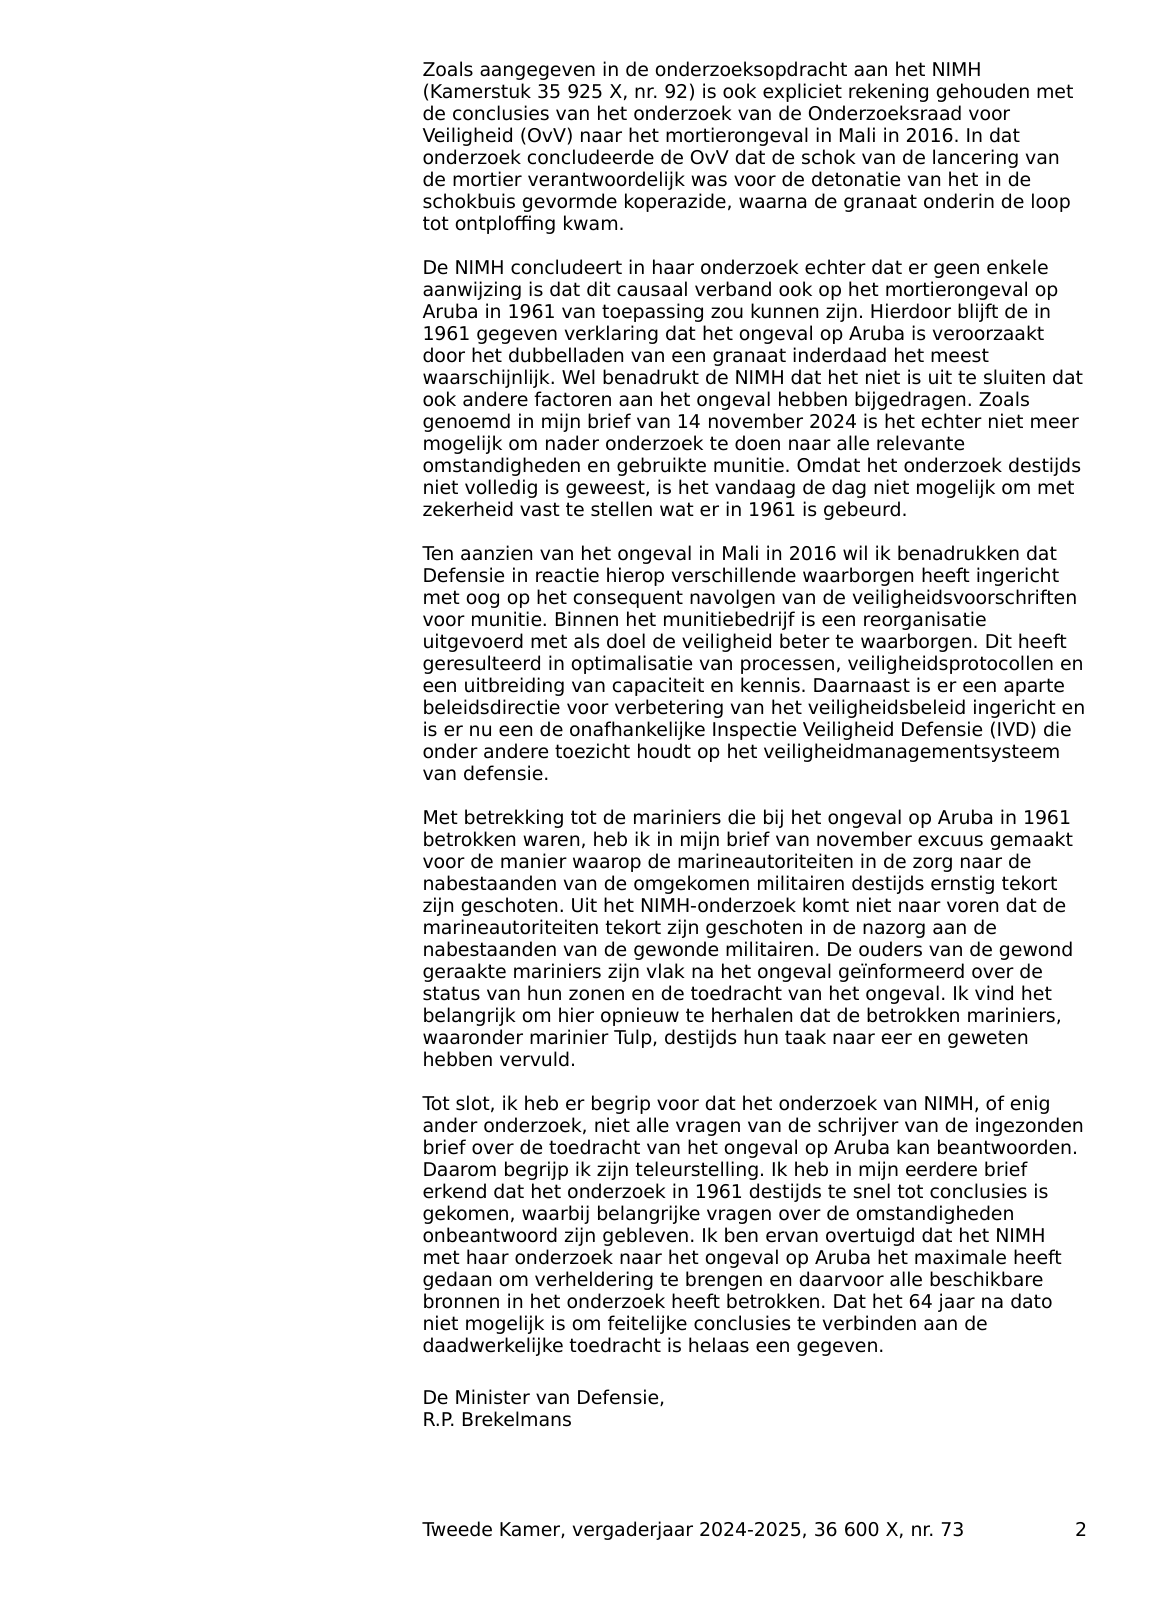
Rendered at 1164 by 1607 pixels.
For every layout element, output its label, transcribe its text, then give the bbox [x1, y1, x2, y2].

text De Minister van Defensie, R.P. Brekelmans [422, 1387, 1087, 1431]
text Met betrekking tot de mariniers die bij het ongeval op Aruba in 1961 betrokken waren, heb ik in mijn brief van november excuus gemaakt voor de manier waarop de marineautoriteiten in de zorg naar de nabestaanden van de omgekomen militairen destijds ernstig tekort zijn geschoten. Uit het NIMH-onderzoek komt niet naar voren dat de marineautoriteiten tekort zijn geschoten in de nazorg aan de nabestaanden van de gewonde militairen. De ouders van de gewond geraakte mariniers zijn vlak na het ongeval geïnformeerd over de status van hun zonen en de toedracht van het ongeval. Ik vind het belangrijk om hier opnieuw te herhalen dat de betrokken mariniers, waaronder marinier Tulp, destijds hun taak naar eer en geweten hebben vervuld. [422, 807, 1087, 1071]
text Zoals aangegeven in de onderzoeksopdracht aan het NIMH (Kamerstuk 35 925 X, nr. 92) is ook expliciet rekening gehouden met de conclusies van het onderzoek van de Onderzoeksraad voor Veiligheid (OvV) naar het mortierongeval in Mali in 2016. In dat onderzoek concludeerde de OvV dat de schok van de lancering van de mortier verantwoordelijk was voor de detonatie van het in de schokbuis gevormde koperazide, waarna de granaat onderin de loop tot ontploffing kwam. [422, 59, 1087, 235]
text Ten aanzien van het ongeval in Mali in 2016 wil ik benadrukken dat Defensie in reactie hierop verschillende waarborgen heeft ingericht met oog op het consequent navolgen van de veiligheidsvoorschriften voor munitie. Binnen het munitiebedrijf is een reorganisatie uitgevoerd met als doel de veiligheid beter te waarborgen. Dit heeft geresulteerd in optimalisatie van processen, veiligheidsprotocollen en een uitbreiding van capaciteit en kennis. Daarnaast is er een aparte beleidsdirectie voor verbetering van het veiligheidsbeleid ingericht en is er nu een de onafhankelijke Inspectie Veiligheid Defensie (IVD) die onder andere toezicht houdt op het veiligheidmanagementsysteem van defensie. [422, 543, 1087, 785]
text Tot slot, ik heb er begrip voor dat het onderzoek van NIMH, of enig ander onderzoek, niet alle vragen van de schrijver van de ingezonden brief over de toedracht van het ongeval op Aruba kan beantwoorden. Daarom begrijp ik zijn teleurstelling. Ik heb in mijn eerdere brief erkend dat het onderzoek in 1961 destijds te snel tot conclusies is gekomen, waarbij belangrijke vragen over de omstandigheden onbeantwoord zijn gebleven. Ik ben ervan overtuigd dat het NIMH met haar onderzoek naar het ongeval op Aruba het maximale heeft gedaan om verheldering te brengen en daarvoor alle beschikbare bronnen in het onderzoek heeft betrokken. Dat het 64 jaar na dato niet mogelijk is om feitelijke conclusies te verbinden aan de daadwerkelijke toedracht is helaas een gegeven. [422, 1093, 1087, 1357]
text De NIMH concludeert in haar onderzoek echter dat er geen enkele aanwijzing is dat dit causaal verband ook op het mortierongeval op Aruba in 1961 van toepassing zou kunnen zijn. Hierdoor blijft de in 1961 gegeven verklaring dat het ongeval op Aruba is veroorzaakt door het dubbelladen van een granaat inderdaad het meest waarschijnlijk. Wel benadrukt de NIMH dat het niet is uit te sluiten dat ook andere factoren aan het ongeval hebben bijgedragen. Zoals genoemd in mijn brief van 14 november 2024 is het echter niet meer mogelijk om nader onderzoek te doen naar alle relevante omstandigheden en gebruikte munitie. Omdat het onderzoek destijds niet volledig is geweest, is het vandaag de dag niet mogelijk om met zekerheid vast te stellen wat er in 1961 is gebeurd. [422, 257, 1087, 521]
